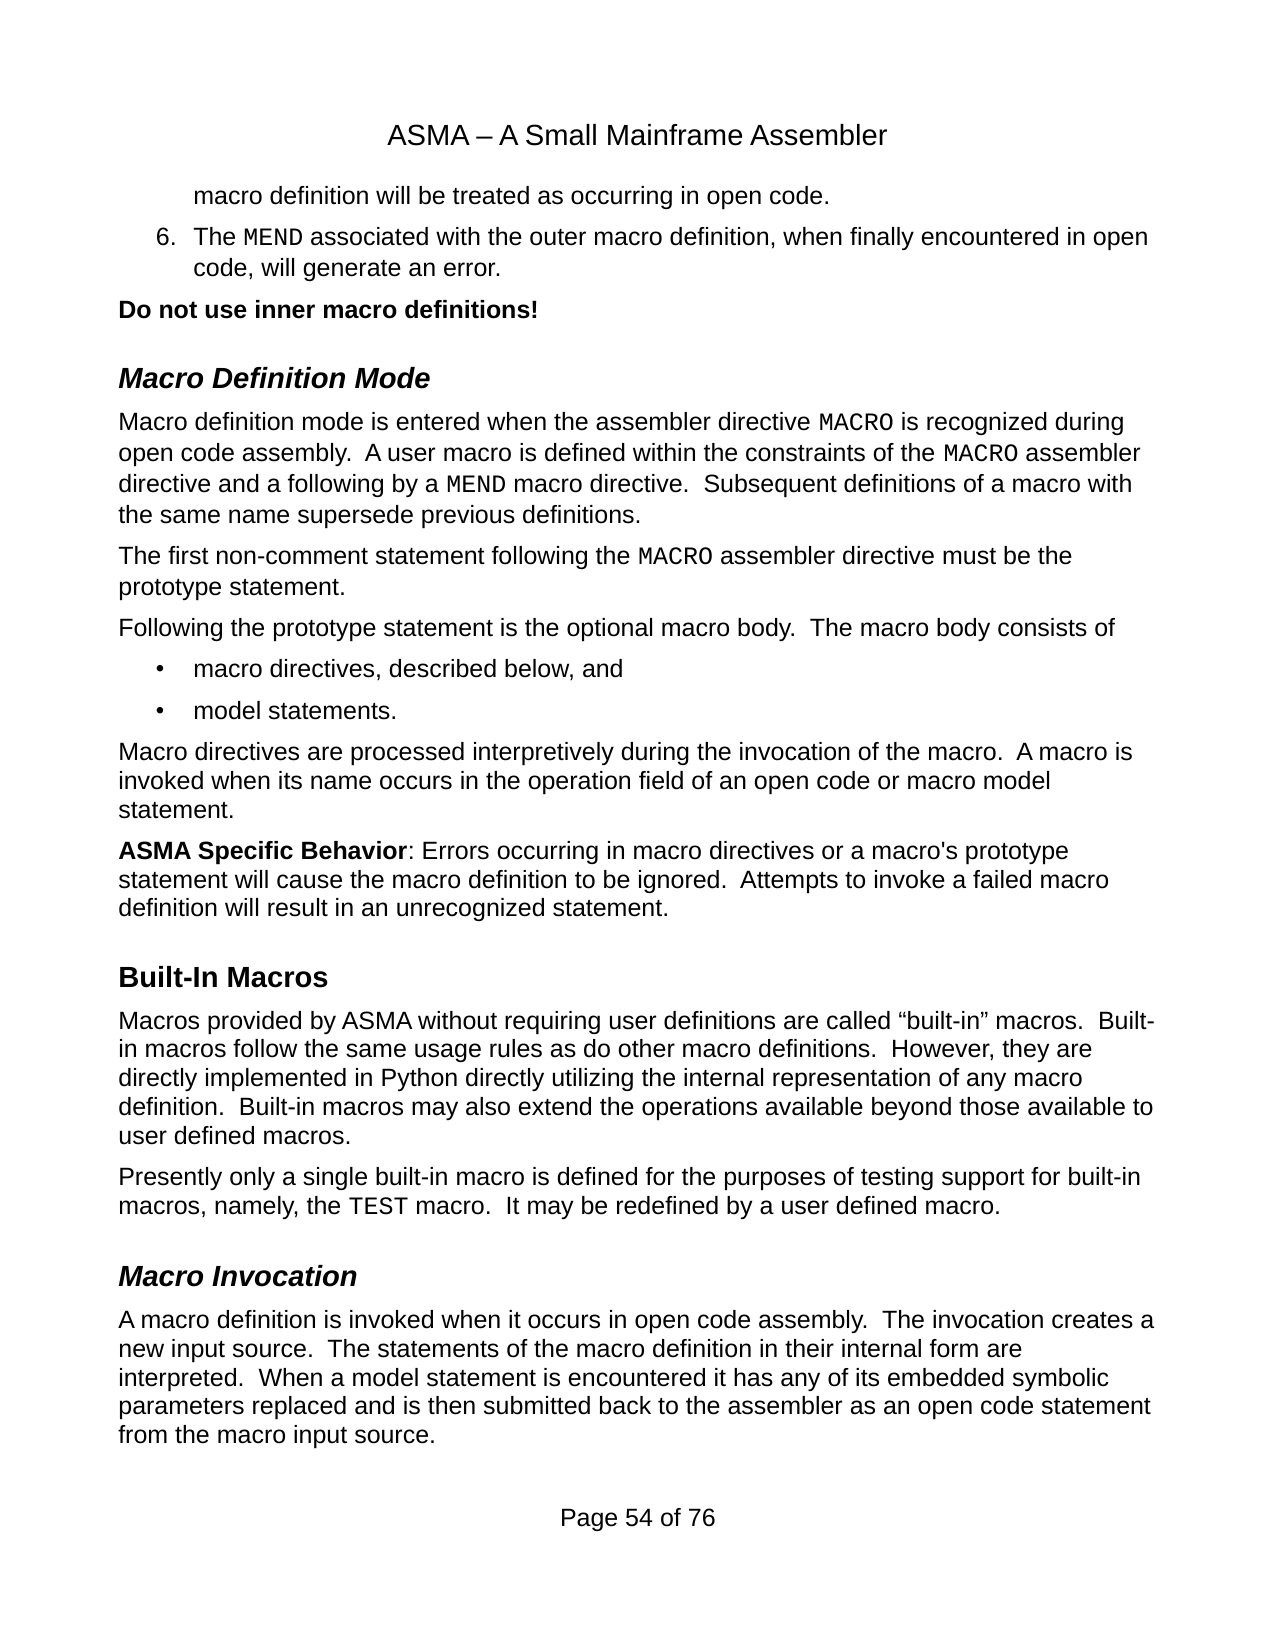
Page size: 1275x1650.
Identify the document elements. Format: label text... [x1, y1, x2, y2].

text A macro definition is invoked when it occurs in open code assembly. The invocation creates a new input source. The statements of the macro definition in their internal form are interpreted. When a model statement is encountered it has any of its embedded symbolic parameters replaced and is then submitted back to the assembler as an open code statement from the macro input source. [118, 1305, 1157, 1449]
text Macros provided by ASMA without requiring user definitions are called “built-in” macros. Built-in macros follow the same usage rules as do other macro definitions. However, they are directly implemented in Python directly utilizing the internal representation of any macro definition. Built-in macros may also extend the operations available beyond those available to user defined macros. [118, 1006, 1157, 1149]
text Following the prototype statement is the optional macro body. The macro body consists of [118, 613, 1157, 642]
subtitle Built-In Macros [118, 959, 1157, 993]
text Macro definition mode is entered when the assembler directive MACRO is recognized during open code assembly. A user macro is defined within the constraints of the MACRO assembler directive and a following by a MEND macro directive. Subsequent definitions of a macro with the same name supersede previous definitions. [118, 407, 1157, 528]
list The MEND associated with the outer macro definition, when finally encountered in open code, will generate an error. [156, 222, 1157, 282]
list model statements. [156, 696, 1157, 724]
text Macro directives are processed interpretively during the invocation of the macro. A macro is invoked when its name occurs in the operation field of an open code or macro model statement. [118, 737, 1157, 823]
list macro directives, described below, and [156, 654, 1157, 683]
text The first non-comment statement following the MACRO assembler directive must be the prototype statement. [118, 541, 1157, 601]
text Presently only a single built-in macro is defined for the purposes of testing support for built-in macros, namely, the TEST macro. It may be redefined by a user defined macro. [118, 1162, 1157, 1222]
subtitle Macro Invocation [118, 1259, 1157, 1293]
list macro definition will be treated as occurring in open code. [156, 181, 1157, 210]
subtitle Macro Definition Mode [118, 361, 1157, 394]
text Do not use inner macro definitions! [118, 294, 1157, 323]
text ASMA Specific Behavior: Errors occurring in macro directives or a macro's prototype statement will cause the macro definition to be ignored. Attempts to invoke a failed macro definition will result in an unrecognized statement. [118, 836, 1157, 922]
